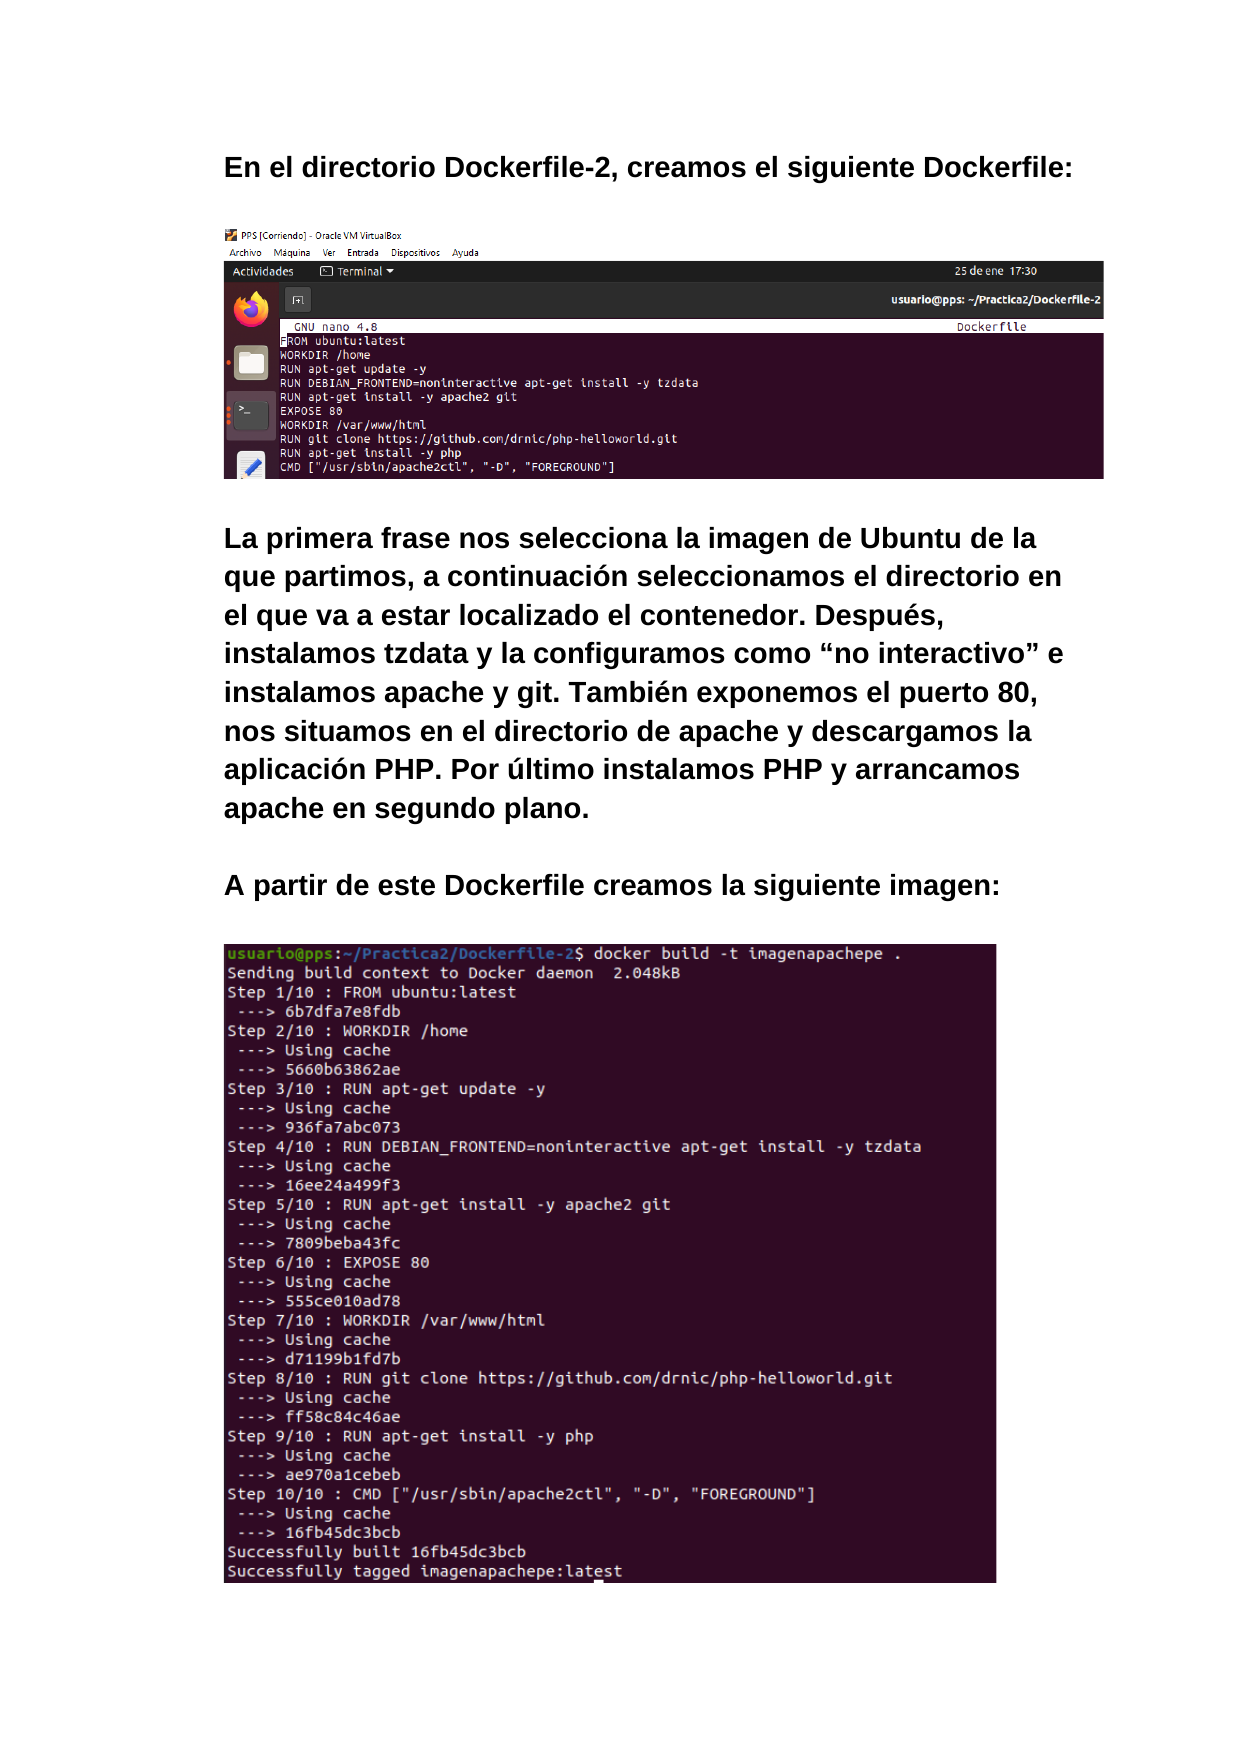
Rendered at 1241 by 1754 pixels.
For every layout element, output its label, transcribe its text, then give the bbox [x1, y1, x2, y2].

picture [223, 944, 997, 1583]
picture [223, 227, 1104, 479]
text En el directorio Dockerfile-2, creamos el siguiente Dockerfile: [150, 150, 1090, 183]
text La primera frase nos selecciona la imagen de Ubuntu de la que partimos, a continuación seleccionamos el directorio en el que va a estar localizado el contenedor. Después, instalamos tzdata y la configuramos como “no interactivo” e instalamos apache y git. También exponemos el puerto 80, nos situamos en el directorio de apache y descargamos la aplicación PHP. Por último instalamos PHP y arrancamos apache en segundo plano. [224, 521, 1090, 824]
text A partir de este Dockerfile creamos la siguiente imagen: [224, 868, 1090, 901]
